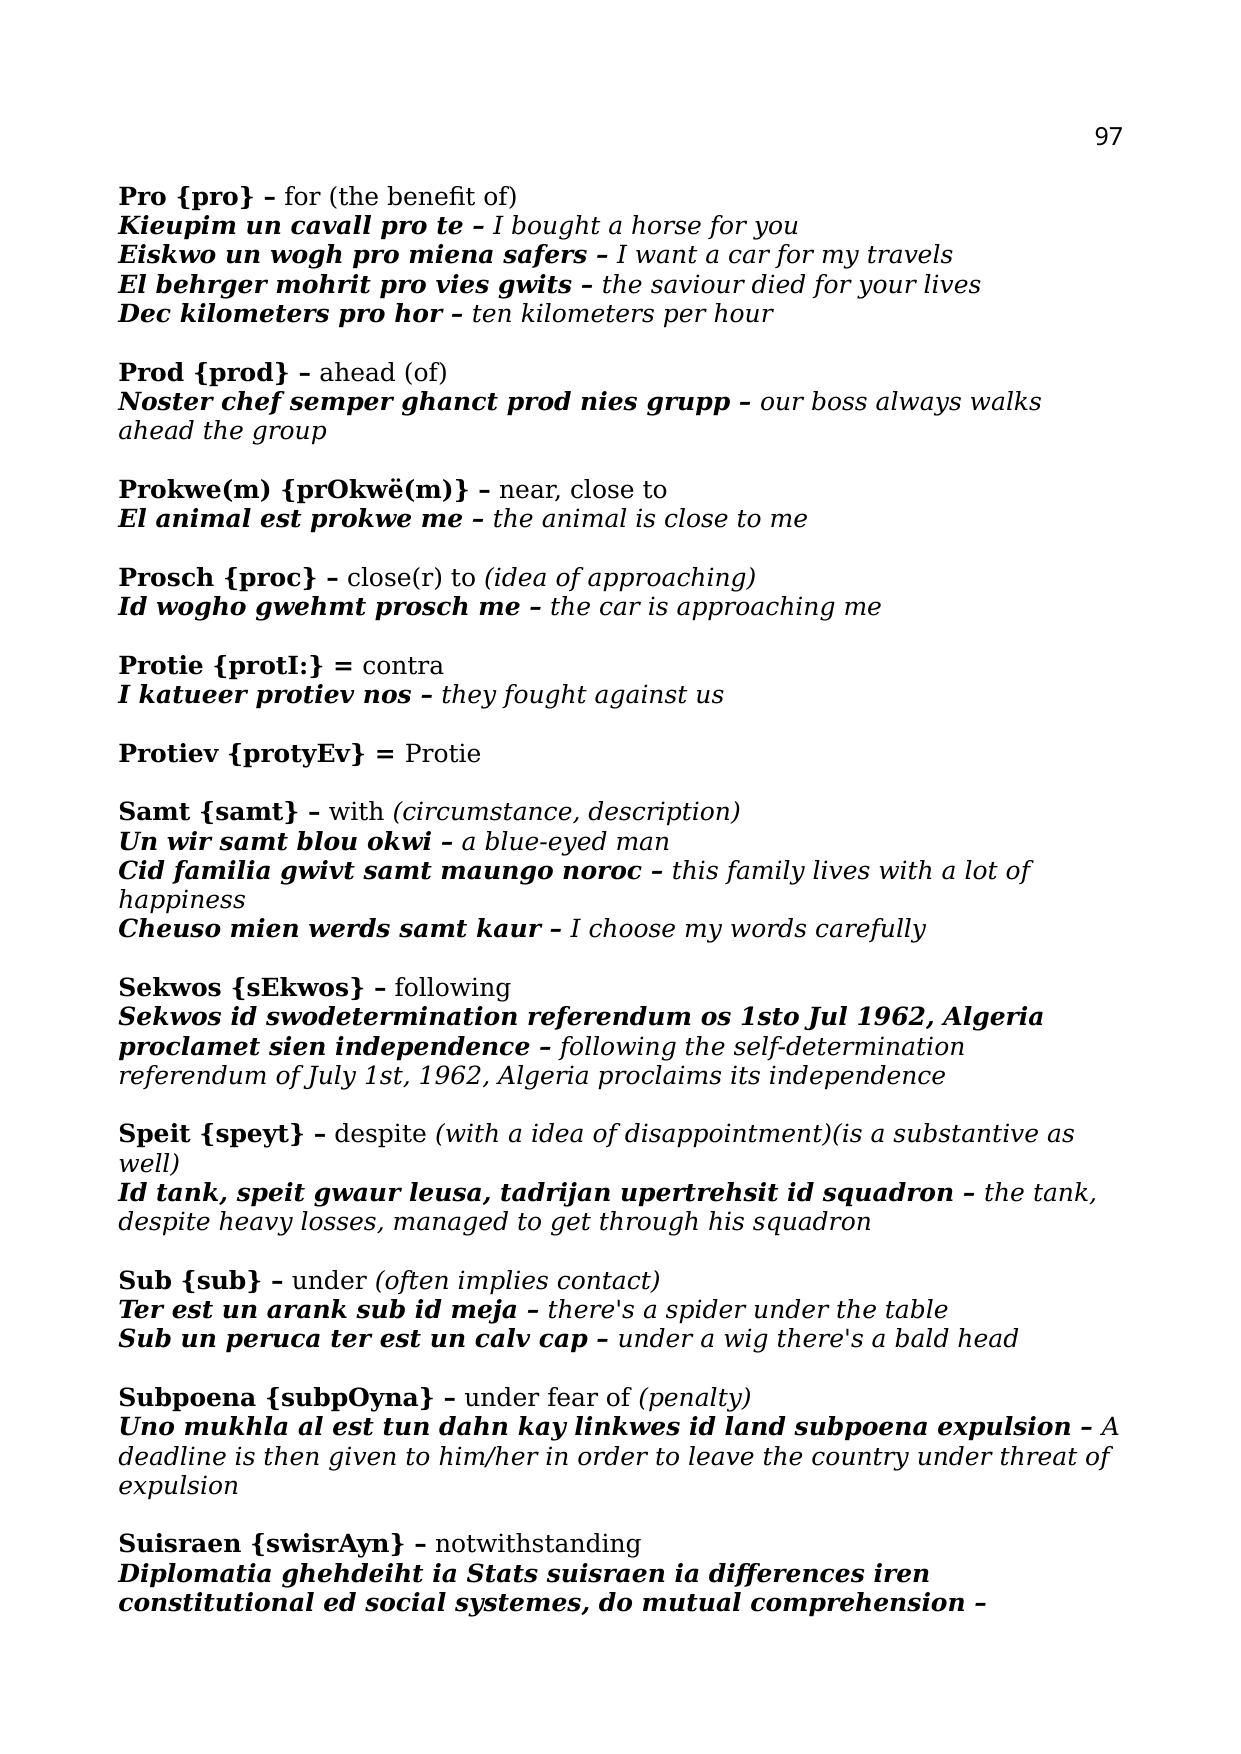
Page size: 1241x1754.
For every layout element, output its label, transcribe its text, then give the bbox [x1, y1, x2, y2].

text Id wogho gwehmt prosch me – the car is approaching me [118, 592, 1123, 621]
text El behrger mohrit pro vies gwits – the saviour died for your lives [118, 270, 1123, 299]
text Kieupim un cavall pro te – I bought a horse for you [118, 211, 1123, 240]
text Diplomatia ghehdeiht ia Stats suisraen ia differences iren constitutional ed social systemes, do mutual comprehension – [118, 1558, 1123, 1617]
text Protiev {protyEv} = Protie [118, 738, 1123, 768]
text Cid familia gwivt samt maungo noroc – this family lives with a lot of happiness [118, 856, 1123, 914]
text Sub {sub} – under (often implies contact) [118, 1266, 1123, 1295]
text Suisraen {swisrAyn} – notwithstanding [118, 1529, 1123, 1558]
text Id tank, speit gwaur leusa, tadrijan upertrehsit id squadron – the tank, despite heavy losses, managed to get through his squadron [118, 1178, 1123, 1236]
text Un wir samt blou okwi – a blue-eyed man [118, 826, 1123, 856]
text Cheuso mien werds samt kaur – I choose my words carefully [118, 914, 1123, 944]
text I katueer protiev nos – they fought against us [118, 680, 1123, 709]
text Speit {speyt} – despite (with a idea of disappointment)(is a substantive as well) [118, 1119, 1123, 1178]
text Prokwe(m) {prOkwë(m)} – near, close to [118, 475, 1123, 504]
text Sekwos id swodetermination referendum os 1sto Jul 1962, Algeria proclamet sien independence – following the self-determination referendum of July 1st, 1962, Algeria proclaims its independence [118, 1002, 1123, 1090]
text Samt {samt} – with (circumstance, description) [118, 797, 1123, 826]
text Sub un peruca ter est un calv cap – under a wig there's a bald head [118, 1324, 1123, 1354]
text Eiskwo un wogh pro miena safers – I want a car for my travels [118, 240, 1123, 270]
text Dec kilometers pro hor – ten kilometers per hour [118, 299, 1123, 328]
text Sekwos {sEkwos} – following [118, 973, 1123, 1002]
text Subpoena {subpOyna} – under fear of (penalty) [118, 1383, 1123, 1412]
text Ter est un arank sub id meja – there's a spider under the table [118, 1295, 1123, 1324]
text Uno mukhla al est tun dahn kay linkwes id land subpoena expulsion – A deadline is then given to him/her in order to leave the country under threat of expulsion [118, 1412, 1123, 1500]
text El animal est prokwe me – the animal is close to me [118, 504, 1123, 533]
text Prosch {proc} – close(r) to (idea of approaching) [118, 563, 1123, 592]
text Pro {pro} – for (the benefit of) [118, 182, 1123, 211]
text Noster chef semper ghanct prod nies grupp – our boss always walks ahead the group [118, 387, 1123, 446]
text Protie {protI:} = contra [118, 651, 1123, 680]
text Prod {prod} – ahead (of) [118, 358, 1123, 387]
